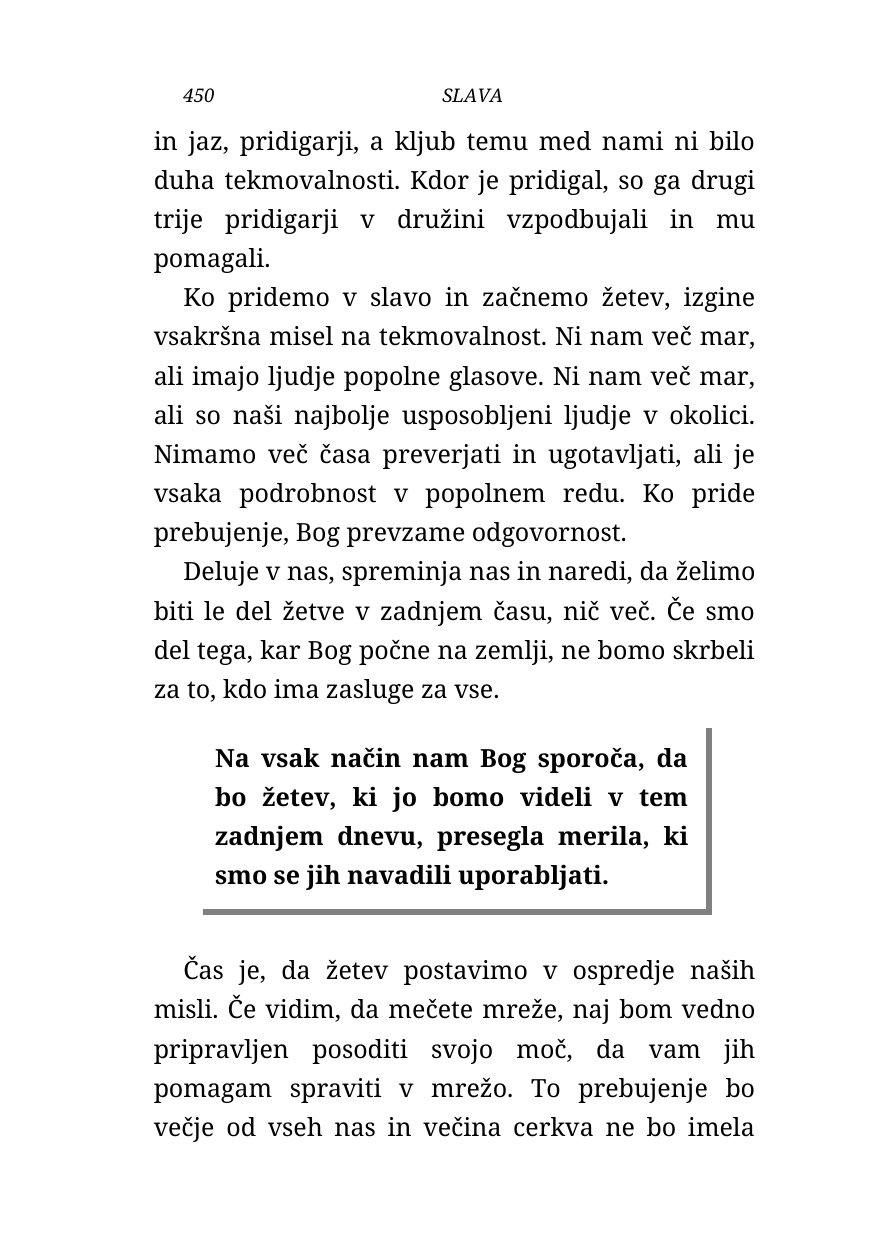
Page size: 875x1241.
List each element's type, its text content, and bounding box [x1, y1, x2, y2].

text Deluje v nas, spreminja nas in naredi, da želimo biti le del žetve v zadnjem času, nič več. Če smo del tega, kar Bog počne na zemlji, ne bomo skrbeli za to, kdo ima zasluge za vse. [153, 554, 756, 706]
text in jaz, pridigarji, a kljub temu med nami ni bilo duha tekmovalnosti. Kdor je pridigal, so ga drugi trije pridigarji v družini vzpodbujali in mu pomagali. [153, 123, 756, 275]
text Čas je, da žetev postavimo v ospredje naših misli. Če vidim, da mečete mreže, naj bom vedno pripravljen posoditi svojo moč, da vam jih pomagam spraviti v mrežo. To prebujenje bo večje od vseh nas in večina cerkva ne bo imela [153, 953, 756, 1144]
text Ko pridemo v slavo in začnemo žetev, izgine vsakršna misel na tekmovalnost. Ni nam več mar, ali imajo ljudje popolne glasove. Ni nam več mar, ali so naši najbolje usposobljeni ljudje v okolici. Nimamo več časa preverjati in ugotavljati, ali je vsaka podrobnost v popolnem redu. Ko pride prebujenje, Bog prevzame odgovornost. [153, 280, 756, 549]
text Na vsak način nam Bog sporoča, da bo žetev, ki jo bomo videli v tem zadnjem dnevu, presegla merila, ki smo se jih navadili uporabljati. [197, 722, 706, 909]
